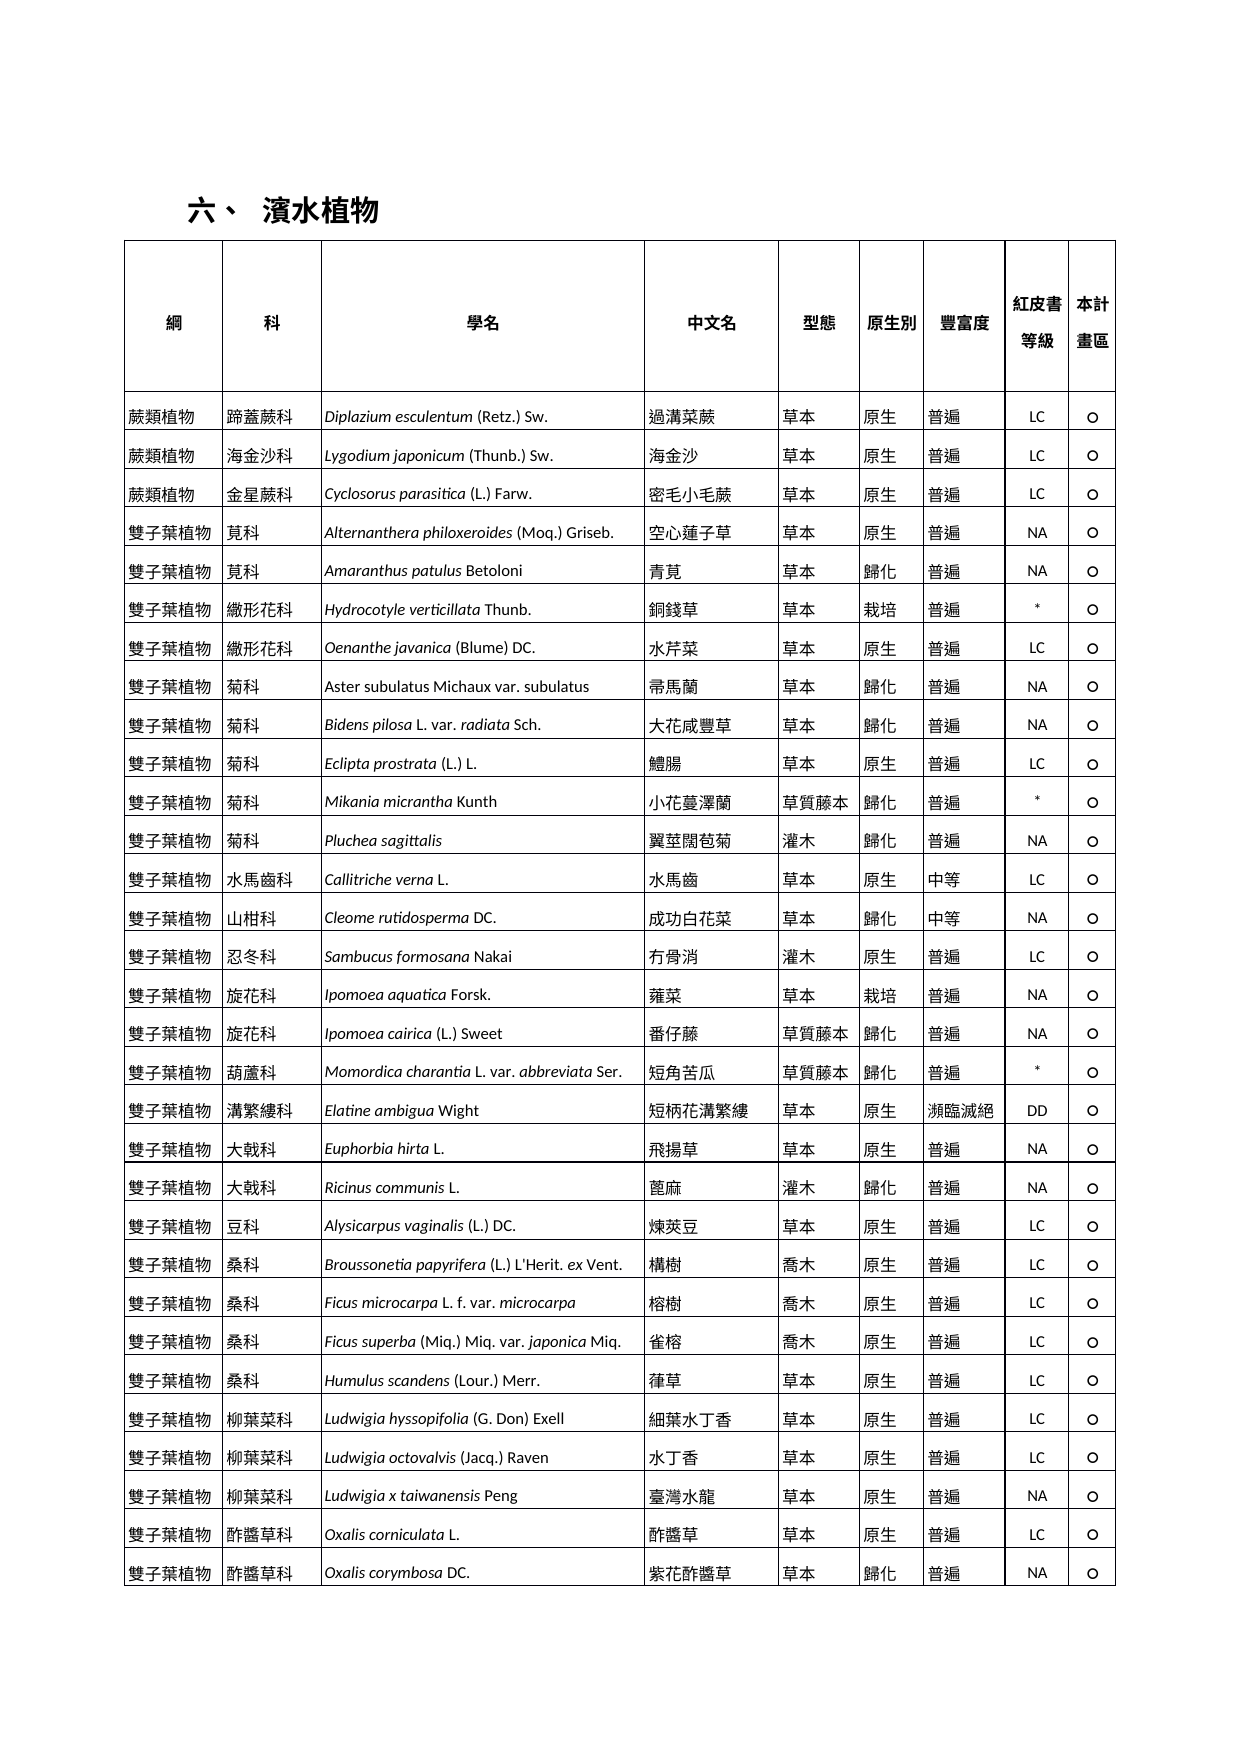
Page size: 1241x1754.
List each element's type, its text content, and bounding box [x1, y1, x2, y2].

table_cell 原生 [860, 1201, 923, 1238]
table_cell ○ [1069, 1471, 1115, 1508]
table_cell 普遍 [924, 392, 1004, 429]
table_cell 歸化 [860, 1008, 923, 1046]
table_cell 原生 [860, 1355, 923, 1393]
table_cell 普遍 [924, 1548, 1004, 1585]
table_cell 煉莢豆 [645, 1201, 778, 1238]
table_cell 歸化 [860, 661, 923, 699]
table_cell 雙子葉植物 [125, 623, 222, 660]
table_cell Amaranthus patulus Betoloni [322, 546, 644, 583]
table_cell LC [1006, 1278, 1068, 1316]
table_cell 草本 [779, 430, 859, 468]
table_cell 普遍 [924, 1163, 1004, 1200]
table_cell * [1006, 1047, 1068, 1084]
table_cell 繖形花科 [223, 623, 321, 660]
table_cell 灌木 [779, 931, 859, 969]
table_cell Bidens pilosa L. var. radiata Sch. [322, 700, 644, 737]
table_cell ○ [1069, 816, 1115, 853]
table_cell ○ [1069, 1509, 1115, 1547]
table_cell 原生 [860, 1509, 923, 1547]
table_cell 普遍 [924, 1355, 1004, 1393]
table_cell NA [1006, 661, 1068, 699]
table_cell 酢醬草科 [223, 1548, 321, 1585]
table_cell 草本 [779, 1085, 859, 1123]
table_cell 酢醬草 [645, 1509, 778, 1547]
table_cell NA [1006, 1548, 1068, 1585]
table_cell 原生 [860, 623, 923, 660]
table_cell 普遍 [924, 546, 1004, 583]
table_cell 雙子葉植物 [125, 1008, 222, 1046]
table_cell 蕨類植物 [125, 469, 222, 506]
table_cell 成功白花菜 [645, 893, 778, 930]
table_cell 草質藤本 [779, 1047, 859, 1084]
table_cell 雙子葉植物 [125, 1124, 222, 1161]
table_cell 普遍 [924, 584, 1004, 622]
table_cell 帚馬蘭 [645, 661, 778, 699]
table_cell 空心蓮子草 [645, 507, 778, 545]
table_cell 中等 [924, 893, 1004, 930]
table_cell 草本 [779, 1471, 859, 1508]
table_cell 草本 [779, 661, 859, 699]
table_cell Oxalis corniculata L. [322, 1509, 644, 1547]
table_cell 草本 [779, 584, 859, 622]
table_cell 雙子葉植物 [125, 1394, 222, 1431]
table_cell 普遍 [924, 700, 1004, 737]
table_cell 普遍 [924, 739, 1004, 776]
table_cell 菊科 [223, 816, 321, 853]
table_cell ○ [1069, 893, 1115, 930]
table_cell 歸化 [860, 816, 923, 853]
table_cell Broussonetia papyrifera (L.) L'Herit. ex Vent. [322, 1240, 644, 1277]
table_cell 中等 [924, 854, 1004, 892]
table_cell 原生 [860, 1432, 923, 1470]
table_cell 雙子葉植物 [125, 700, 222, 737]
table_header 綱 [125, 241, 222, 391]
table_cell 原生 [860, 1085, 923, 1123]
table_cell 歸化 [860, 1548, 923, 1585]
table_cell NA [1006, 1008, 1068, 1046]
table_cell 歸化 [860, 893, 923, 930]
table_cell ○ [1069, 1548, 1115, 1585]
table_cell 雙子葉植物 [125, 816, 222, 853]
table_cell 草本 [779, 392, 859, 429]
table_cell Lygodium japonicum (Thunb.) Sw. [322, 430, 644, 468]
table_cell ○ [1069, 854, 1115, 892]
table_cell Ludwigia hyssopifolia (G. Don) Exell [322, 1394, 644, 1431]
table_cell ○ [1069, 739, 1115, 776]
table_cell ○ [1069, 1278, 1115, 1316]
table_cell 草本 [779, 739, 859, 776]
table_cell ○ [1069, 1317, 1115, 1354]
table_cell 大戟科 [223, 1124, 321, 1161]
table_cell 葎草 [645, 1355, 778, 1393]
table_cell 草本 [779, 700, 859, 737]
table_cell 歸化 [860, 777, 923, 814]
table_cell 原生 [860, 1394, 923, 1431]
table_cell 酢醬草科 [223, 1509, 321, 1547]
table_cell 草本 [779, 970, 859, 1007]
table_cell 菊科 [223, 739, 321, 776]
table_cell ○ [1069, 1163, 1115, 1200]
table_cell 蕹菜 [645, 970, 778, 1007]
table_cell 莧科 [223, 546, 321, 583]
table_cell 草本 [779, 546, 859, 583]
table_cell 普遍 [924, 1008, 1004, 1046]
table_cell Pluchea sagittalis [322, 816, 644, 853]
table_cell 金星蕨科 [223, 469, 321, 506]
table_cell 草本 [779, 1509, 859, 1547]
table_cell 海金沙 [645, 430, 778, 468]
table_cell 原生 [860, 430, 923, 468]
table_cell 雙子葉植物 [125, 1047, 222, 1084]
table_cell 普遍 [924, 1317, 1004, 1354]
table_cell Ficus microcarpa L. f. var. microcarpa [322, 1278, 644, 1316]
table_cell ○ [1069, 661, 1115, 699]
table_cell Elatine ambigua Wight [322, 1085, 644, 1123]
table_cell 普遍 [924, 1047, 1004, 1084]
table_cell ○ [1069, 392, 1115, 429]
table_cell Humulus scandens (Lour.) Merr. [322, 1355, 644, 1393]
table_cell * [1006, 777, 1068, 814]
table_cell ○ [1069, 700, 1115, 737]
table_cell 原生 [860, 1124, 923, 1161]
table_cell 原生 [860, 739, 923, 776]
table_cell 普遍 [924, 970, 1004, 1007]
table_cell NA [1006, 1124, 1068, 1161]
table_cell ○ [1069, 1394, 1115, 1431]
table_cell 原生 [860, 1278, 923, 1316]
table_cell NA [1006, 816, 1068, 853]
table_cell Euphorbia hirta L. [322, 1124, 644, 1161]
table_cell NA [1006, 700, 1068, 737]
table_cell 繖形花科 [223, 584, 321, 622]
table_cell 普遍 [924, 1124, 1004, 1161]
table_cell Callitriche verna L. [322, 854, 644, 892]
table_cell 蓖麻 [645, 1163, 778, 1200]
table_cell 草本 [779, 1201, 859, 1238]
table_cell 大戟科 [223, 1163, 321, 1200]
table_cell 豆科 [223, 1201, 321, 1238]
table_cell 草本 [779, 469, 859, 506]
table_cell Ludwigia x taiwanensis Peng [322, 1471, 644, 1508]
table_header 豐富度 [924, 241, 1004, 391]
table_cell ○ [1069, 1432, 1115, 1470]
table_cell 原生 [860, 931, 923, 969]
table_cell 葫蘆科 [223, 1047, 321, 1084]
table_cell NA [1006, 507, 1068, 545]
table_cell Cyclosorus parasitica (L.) Farw. [322, 469, 644, 506]
table_cell 喬木 [779, 1278, 859, 1316]
table_cell Oxalis corymbosa DC. [322, 1548, 644, 1585]
table_cell 草本 [779, 854, 859, 892]
table_cell 雙子葉植物 [125, 893, 222, 930]
table_cell 密毛小毛蕨 [645, 469, 778, 506]
table_cell ○ [1069, 1240, 1115, 1277]
table_cell 普遍 [924, 931, 1004, 969]
table_cell Cleome rutidosperma DC. [322, 893, 644, 930]
table_cell 水丁香 [645, 1432, 778, 1470]
table_cell 草本 [779, 1548, 859, 1585]
table_cell 雙子葉植物 [125, 777, 222, 814]
table_cell LC [1006, 1317, 1068, 1354]
table_cell Momordica charantia L. var. abbreviata Ser. [322, 1047, 644, 1084]
table_cell ○ [1069, 469, 1115, 506]
table_cell 雙子葉植物 [125, 584, 222, 622]
table_cell 原生 [860, 392, 923, 429]
table_cell 柳葉菜科 [223, 1394, 321, 1431]
table_cell ○ [1069, 1201, 1115, 1238]
table_header 原生別 [860, 241, 923, 391]
table_cell 紫花酢醬草 [645, 1548, 778, 1585]
table_header 型態 [779, 241, 859, 391]
table_cell 雙子葉植物 [125, 1240, 222, 1277]
table_cell LC [1006, 1355, 1068, 1393]
table_cell LC [1006, 392, 1068, 429]
table_cell 小花蔓澤蘭 [645, 777, 778, 814]
table_cell 水馬齒 [645, 854, 778, 892]
table_cell 雙子葉植物 [125, 1163, 222, 1200]
table_cell Ipomoea cairica (L.) Sweet [322, 1008, 644, 1046]
table_cell 青莧 [645, 546, 778, 583]
table_cell LC [1006, 854, 1068, 892]
table_cell 草本 [779, 1355, 859, 1393]
table_cell 細葉水丁香 [645, 1394, 778, 1431]
table_cell 草本 [779, 1432, 859, 1470]
table_cell 普遍 [924, 661, 1004, 699]
table_cell 莧科 [223, 507, 321, 545]
table_cell 雙子葉植物 [125, 1509, 222, 1547]
table_cell Mikania micrantha Kunth [322, 777, 644, 814]
table_cell 草本 [779, 623, 859, 660]
table_cell 普遍 [924, 623, 1004, 660]
table_cell Hydrocotyle verticillata Thunb. [322, 584, 644, 622]
table_cell NA [1006, 893, 1068, 930]
table_cell 草本 [779, 893, 859, 930]
table_cell 桑科 [223, 1355, 321, 1393]
table_cell 水馬齒科 [223, 854, 321, 892]
table_cell 蕨類植物 [125, 430, 222, 468]
table_cell 短柄花溝繁縷 [645, 1085, 778, 1123]
table_cell 飛揚草 [645, 1124, 778, 1161]
table_cell 翼莖闊苞菊 [645, 816, 778, 853]
table_cell 菊科 [223, 700, 321, 737]
table_cell 雙子葉植物 [125, 1201, 222, 1238]
table_cell LC [1006, 1432, 1068, 1470]
table_cell 雙子葉植物 [125, 1317, 222, 1354]
table_cell 冇骨消 [645, 931, 778, 969]
table_cell LC [1006, 430, 1068, 468]
table_cell 雙子葉植物 [125, 1355, 222, 1393]
table_cell 過溝菜蕨 [645, 392, 778, 429]
list 濱水植物 [187, 164, 1053, 239]
table_cell Ludwigia octovalvis (Jacq.) Raven [322, 1432, 644, 1470]
table_cell 雙子葉植物 [125, 931, 222, 969]
table_cell 歸化 [860, 1163, 923, 1200]
table_cell 溝繁縷科 [223, 1085, 321, 1123]
table_cell Alternanthera philoxeroides (Moq.) Griseb. [322, 507, 644, 545]
table_header 紅皮書等級 [1006, 241, 1068, 391]
table_cell 原生 [860, 507, 923, 545]
table_cell 菊科 [223, 661, 321, 699]
table_cell LC [1006, 931, 1068, 969]
table_cell 普遍 [924, 1240, 1004, 1277]
table_cell 雙子葉植物 [125, 1548, 222, 1585]
table_cell 番仔藤 [645, 1008, 778, 1046]
table_cell 旋花科 [223, 1008, 321, 1046]
table_header 中文名 [645, 241, 778, 391]
table_cell 榕樹 [645, 1278, 778, 1316]
table_cell 草質藤本 [779, 777, 859, 814]
table_cell 雙子葉植物 [125, 1278, 222, 1316]
table_cell 構樹 [645, 1240, 778, 1277]
table_cell LC [1006, 739, 1068, 776]
table_cell 柳葉菜科 [223, 1471, 321, 1508]
table_cell ○ [1069, 584, 1115, 622]
table_cell 瀕臨滅絕 [924, 1085, 1004, 1123]
table_cell 雙子葉植物 [125, 1432, 222, 1470]
table_cell 雙子葉植物 [125, 661, 222, 699]
table_cell Oenanthe javanica (Blume) DC. [322, 623, 644, 660]
table_cell 桑科 [223, 1317, 321, 1354]
table_cell 旋花科 [223, 970, 321, 1007]
table_cell 普遍 [924, 1471, 1004, 1508]
table_cell 歸化 [860, 546, 923, 583]
table_cell 菊科 [223, 777, 321, 814]
table_cell 草本 [779, 507, 859, 545]
table_cell Ricinus communis L. [322, 1163, 644, 1200]
table_cell 栽培 [860, 584, 923, 622]
table_cell 喬木 [779, 1317, 859, 1354]
table_cell 歸化 [860, 1047, 923, 1084]
table_cell ○ [1069, 1355, 1115, 1393]
table_cell 雙子葉植物 [125, 546, 222, 583]
table_cell 蹄蓋蕨科 [223, 392, 321, 429]
table_cell 銅錢草 [645, 584, 778, 622]
table_cell 歸化 [860, 700, 923, 737]
table_cell 海金沙科 [223, 430, 321, 468]
table_cell 原生 [860, 854, 923, 892]
table_cell 雙子葉植物 [125, 854, 222, 892]
table_cell DD [1006, 1085, 1068, 1123]
table_cell 草本 [779, 1394, 859, 1431]
table_cell 山柑科 [223, 893, 321, 930]
table_cell Ipomoea aquatica Forsk. [322, 970, 644, 1007]
table_cell ○ [1069, 1124, 1115, 1161]
table_cell 普遍 [924, 777, 1004, 814]
table_cell NA [1006, 970, 1068, 1007]
table_cell ○ [1069, 1047, 1115, 1084]
table_cell Eclipta prostrata (L.) L. [322, 739, 644, 776]
table_cell 灌木 [779, 1163, 859, 1200]
table_cell 雙子葉植物 [125, 507, 222, 545]
table_cell LC [1006, 1394, 1068, 1431]
table_header 本計畫區 [1069, 241, 1115, 391]
table_cell LC [1006, 1240, 1068, 1277]
table_cell 雙子葉植物 [125, 739, 222, 776]
table_cell 原生 [860, 1471, 923, 1508]
table_cell NA [1006, 546, 1068, 583]
table_cell 桑科 [223, 1240, 321, 1277]
table_cell 普遍 [924, 1394, 1004, 1431]
table_cell 水芹菜 [645, 623, 778, 660]
table_cell Aster subulatus Michaux var. subulatus [322, 661, 644, 699]
table_cell 普遍 [924, 1509, 1004, 1547]
table_cell LC [1006, 623, 1068, 660]
table_cell 臺灣水龍 [645, 1471, 778, 1508]
table_cell 大花咸豐草 [645, 700, 778, 737]
table_cell 短角苦瓜 [645, 1047, 778, 1084]
table_header 科 [223, 241, 321, 391]
table_cell 雀榕 [645, 1317, 778, 1354]
table_cell 原生 [860, 469, 923, 506]
table_cell 草質藤本 [779, 1008, 859, 1046]
table_cell LC [1006, 1509, 1068, 1547]
table_cell 桑科 [223, 1278, 321, 1316]
table_cell ○ [1069, 430, 1115, 468]
table_cell 草本 [779, 1124, 859, 1161]
table_cell LC [1006, 469, 1068, 506]
table_cell ○ [1069, 970, 1115, 1007]
table_cell NA [1006, 1163, 1068, 1200]
table_cell ○ [1069, 931, 1115, 969]
table_header 學名 [322, 241, 644, 391]
table_cell Sambucus formosana Nakai [322, 931, 644, 969]
table_cell 柳葉菜科 [223, 1432, 321, 1470]
table_cell ○ [1069, 1085, 1115, 1123]
table_cell 灌木 [779, 816, 859, 853]
table_cell 普遍 [924, 507, 1004, 545]
table_cell 普遍 [924, 469, 1004, 506]
table_cell 喬木 [779, 1240, 859, 1277]
table_cell 雙子葉植物 [125, 970, 222, 1007]
table_cell Alysicarpus vaginalis (L.) DC. [322, 1201, 644, 1238]
table_cell Diplazium esculentum (Retz.) Sw. [322, 392, 644, 429]
table_cell 普遍 [924, 1278, 1004, 1316]
table_cell 蕨類植物 [125, 392, 222, 429]
table_cell 雙子葉植物 [125, 1471, 222, 1508]
table_cell 普遍 [924, 1201, 1004, 1238]
table_cell ○ [1069, 507, 1115, 545]
table_cell ○ [1069, 1008, 1115, 1046]
table_cell 忍冬科 [223, 931, 321, 969]
table_cell 普遍 [924, 816, 1004, 853]
table_cell ○ [1069, 546, 1115, 583]
table_cell 原生 [860, 1317, 923, 1354]
table_cell 雙子葉植物 [125, 1085, 222, 1123]
table_cell 原生 [860, 1240, 923, 1277]
table_cell ○ [1069, 777, 1115, 814]
table_cell 普遍 [924, 1432, 1004, 1470]
table_cell LC [1006, 1201, 1068, 1238]
table_cell Ficus superba (Miq.) Miq. var. japonica Miq. [322, 1317, 644, 1354]
table_cell ○ [1069, 623, 1115, 660]
table_cell NA [1006, 1471, 1068, 1508]
table_cell 栽培 [860, 970, 923, 1007]
table_cell 鱧腸 [645, 739, 778, 776]
table_cell * [1006, 584, 1068, 622]
table_cell 普遍 [924, 430, 1004, 468]
